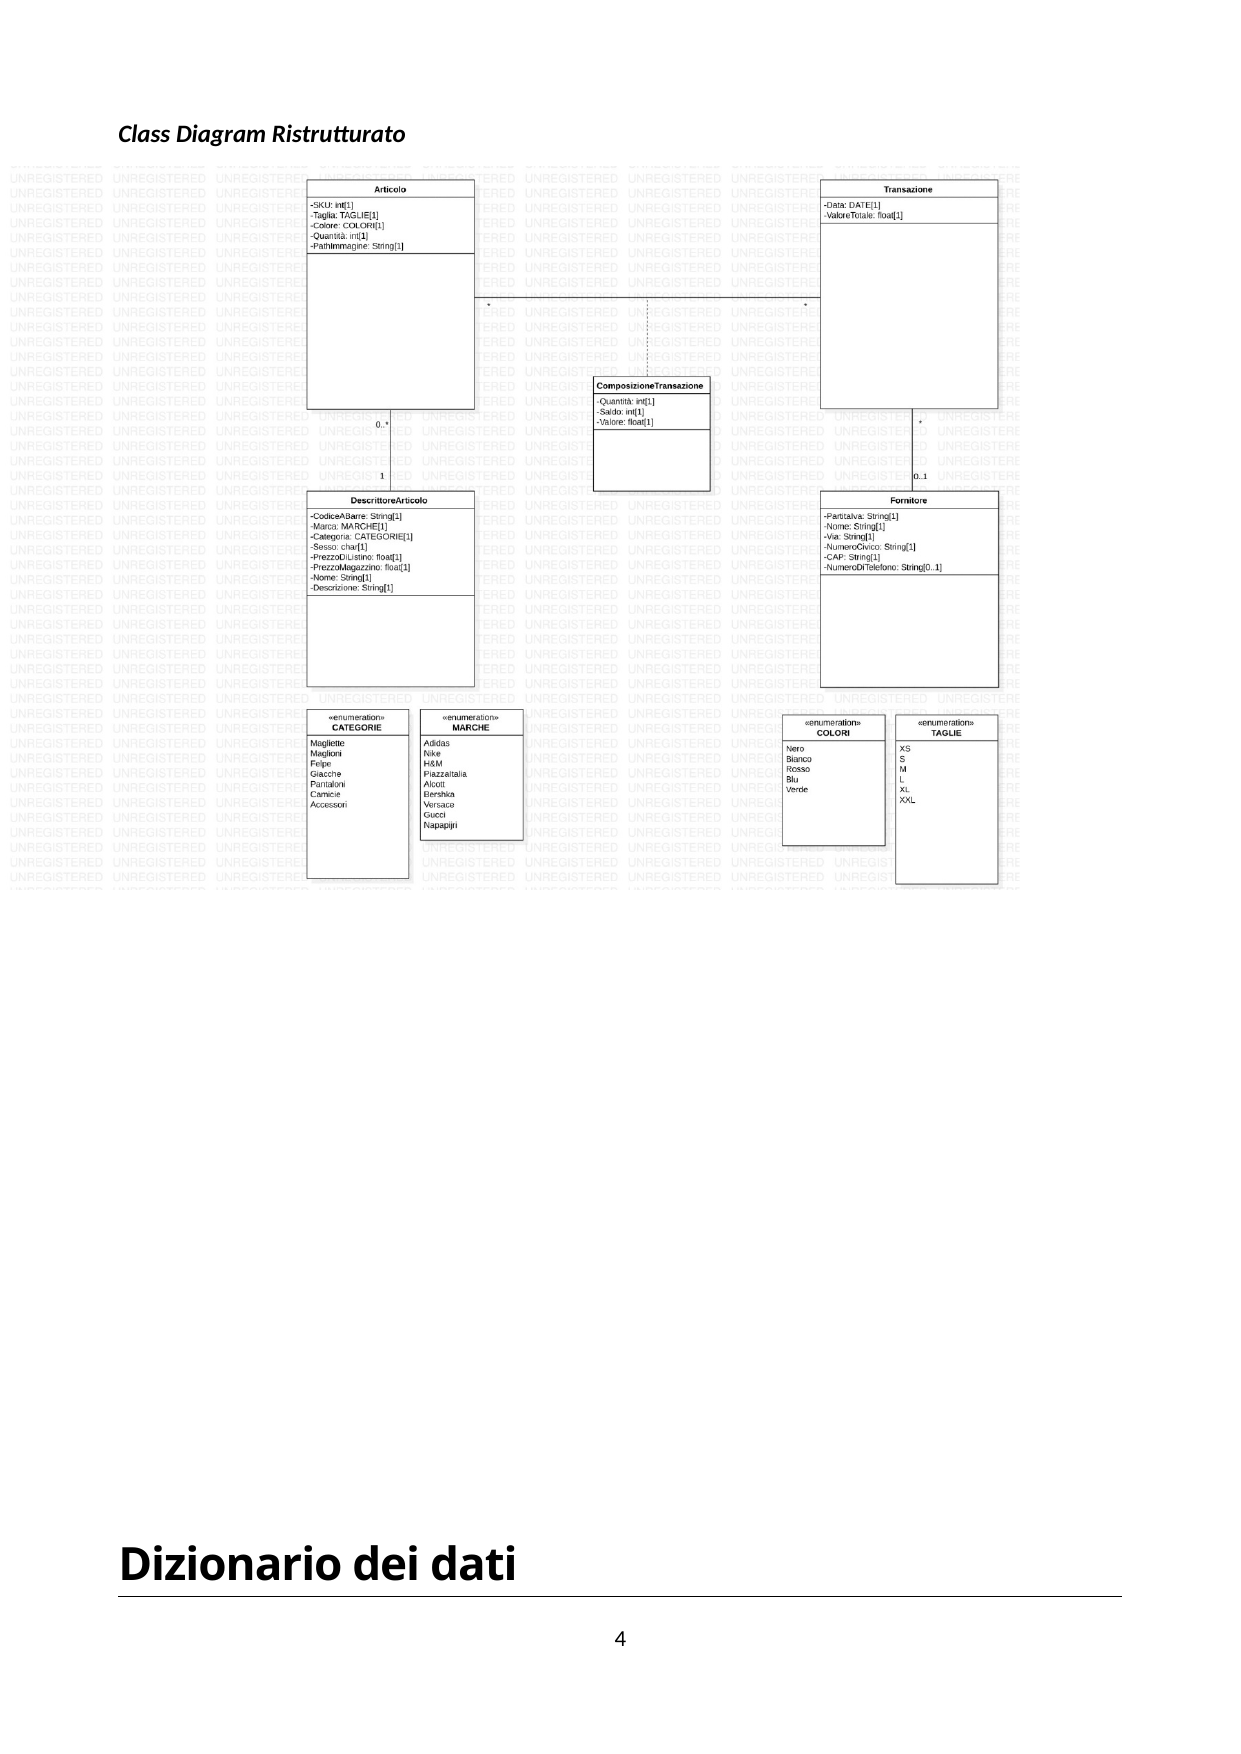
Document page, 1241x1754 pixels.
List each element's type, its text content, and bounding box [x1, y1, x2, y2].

title Dizionario dei dati [118, 1532, 1122, 1596]
text Class Diagram Ristrutturato [118, 118, 1122, 149]
